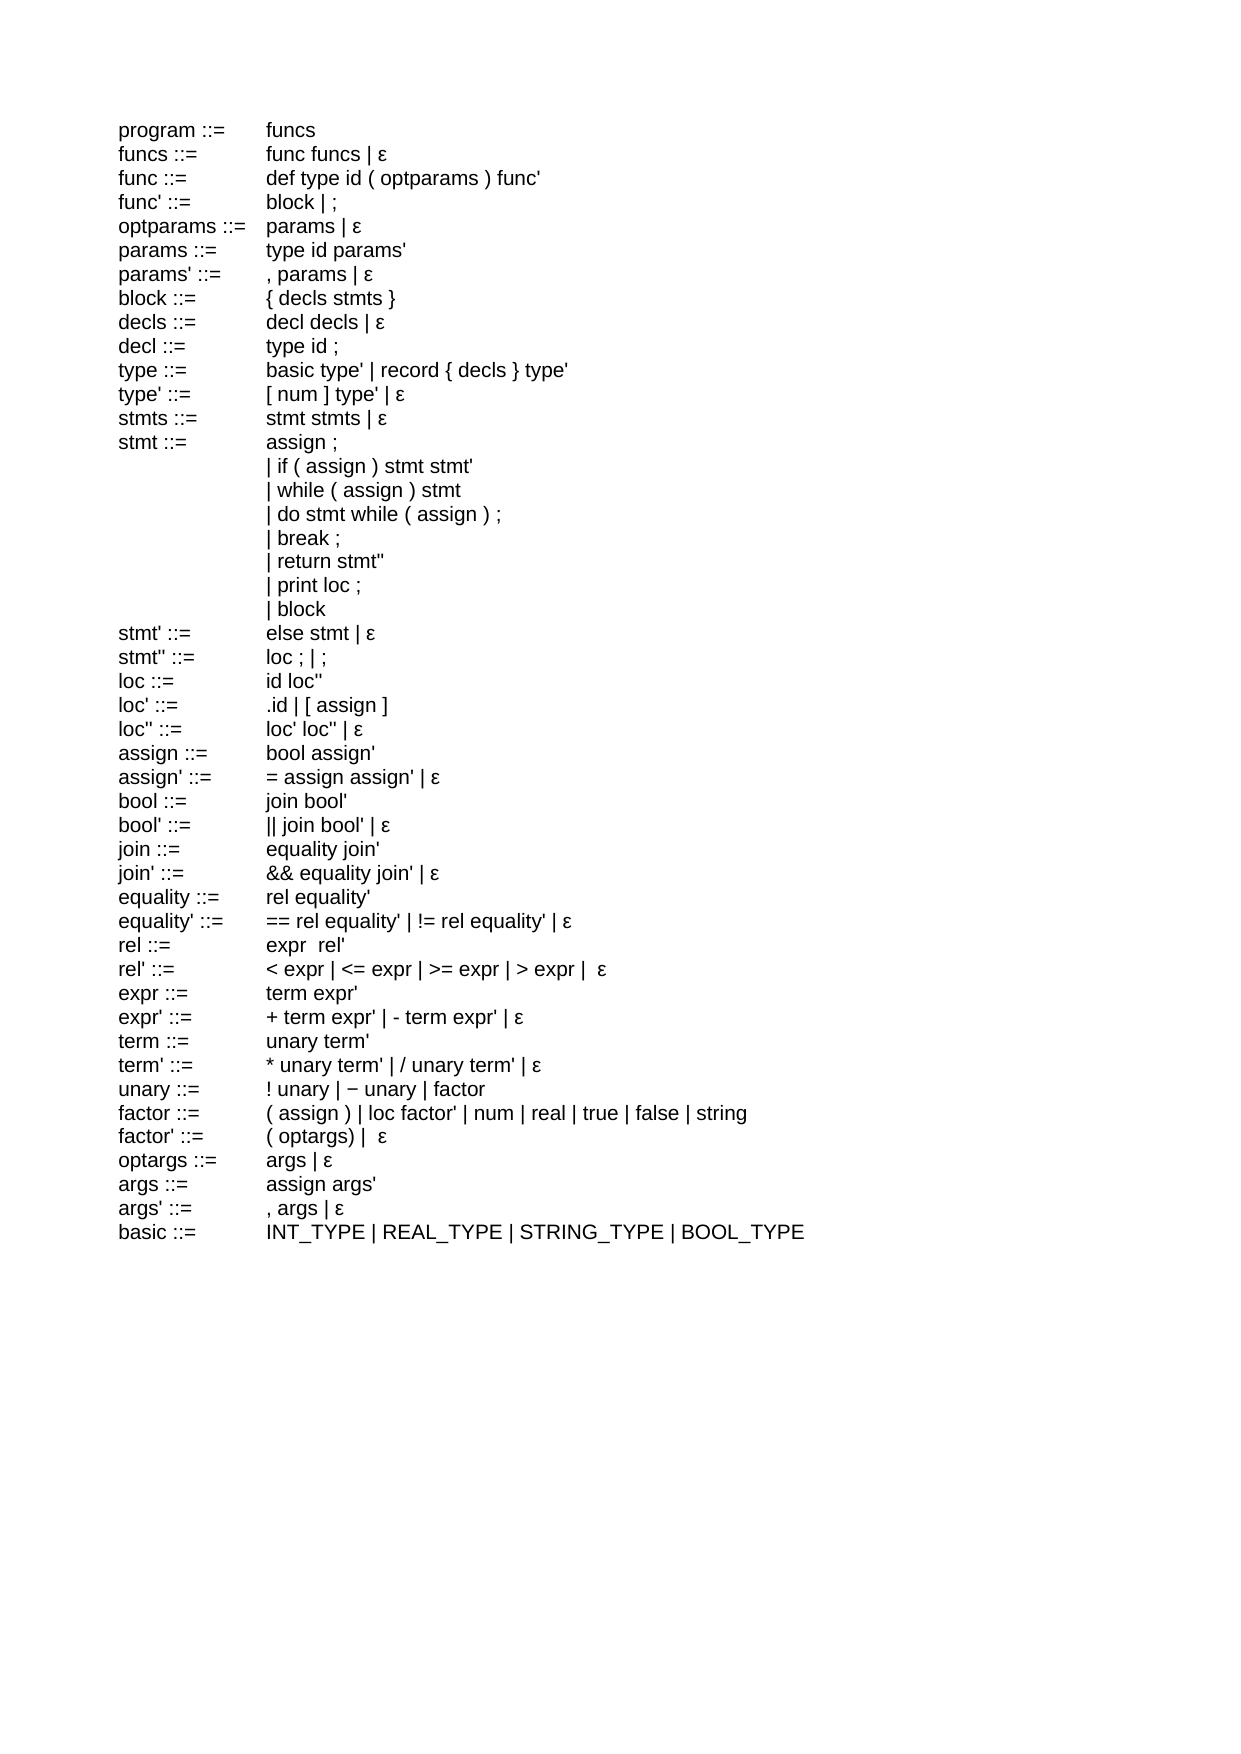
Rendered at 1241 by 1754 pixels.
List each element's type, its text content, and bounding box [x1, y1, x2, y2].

text args ::= assign args' [118, 1172, 1122, 1196]
text join' ::= && equality join' | ε [118, 861, 1122, 885]
text decl ::= type id ; [118, 334, 1122, 358]
text join ::= equality join' [118, 837, 1122, 861]
text params' ::= , params | ε [118, 262, 1122, 286]
text rel' ::= < expr | <= expr | >= expr | > expr | ε [118, 957, 1122, 981]
text expr' ::= + term expr' | - term expr' | ε [118, 1004, 1122, 1028]
text | return stmt'' [118, 549, 1122, 573]
text args' ::= , args | ε [118, 1196, 1122, 1220]
text stmt' ::= else stmt | ε [118, 621, 1122, 645]
text assign ::= bool assign' [118, 741, 1122, 765]
text optparams ::= params | ε [118, 214, 1122, 238]
text decls ::= decl decls | ε [118, 310, 1122, 334]
text expr ::= term expr' [118, 981, 1122, 1004]
text factor ::= ( assign ) | loc factor' | num | real | true | false | string [118, 1100, 1122, 1124]
text bool' ::= || join bool' | ε [118, 813, 1122, 837]
text stmt ::= assign ; [118, 429, 1122, 453]
text unary ::= ! unary | − unary | factor [118, 1076, 1122, 1100]
text factor' ::= ( optargs) | ε [118, 1124, 1122, 1148]
text funcs ::= func funcs | ε [118, 142, 1122, 166]
text loc'' ::= loc' loc'' | ε [118, 717, 1122, 741]
text params ::= type id params' [118, 238, 1122, 262]
text | if ( assign ) stmt stmt' [118, 453, 1122, 477]
text rel ::= expr rel' [118, 933, 1122, 957]
text func ::= def type id ( optparams ) func' [118, 166, 1122, 190]
text func' ::= block | ; [118, 190, 1122, 214]
text program ::= funcs [118, 118, 1122, 142]
text stmt'' ::= loc ; | ; [118, 645, 1122, 669]
text equality' ::= == rel equality' | != rel equality' | ε [118, 909, 1122, 933]
text type' ::= [ num ] type' | ε [118, 382, 1122, 406]
text bool ::= join bool' [118, 789, 1122, 813]
text term' ::= * unary term' | / unary term' | ε [118, 1052, 1122, 1076]
text optargs ::= args | ε [118, 1148, 1122, 1172]
text | break ; [118, 525, 1122, 549]
text loc ::= id loc'' [118, 669, 1122, 693]
text | do stmt while ( assign ) ; [118, 501, 1122, 525]
text | block [118, 597, 1122, 621]
text basic ::= INT_TYPE | REAL_TYPE | STRING_TYPE | BOOL_TYPE [118, 1220, 1122, 1244]
text type ::= basic type' | record { decls } type' [118, 358, 1122, 382]
text | print loc ; [118, 573, 1122, 597]
text equality ::= rel equality' [118, 885, 1122, 909]
text | while ( assign ) stmt [118, 477, 1122, 501]
text block ::= { decls stmts } [118, 286, 1122, 310]
text stmts ::= stmt stmts | ε [118, 406, 1122, 429]
text loc' ::= .id | [ assign ] [118, 693, 1122, 717]
text term ::= unary term' [118, 1028, 1122, 1052]
text assign' ::= = assign assign' | ε [118, 765, 1122, 789]
